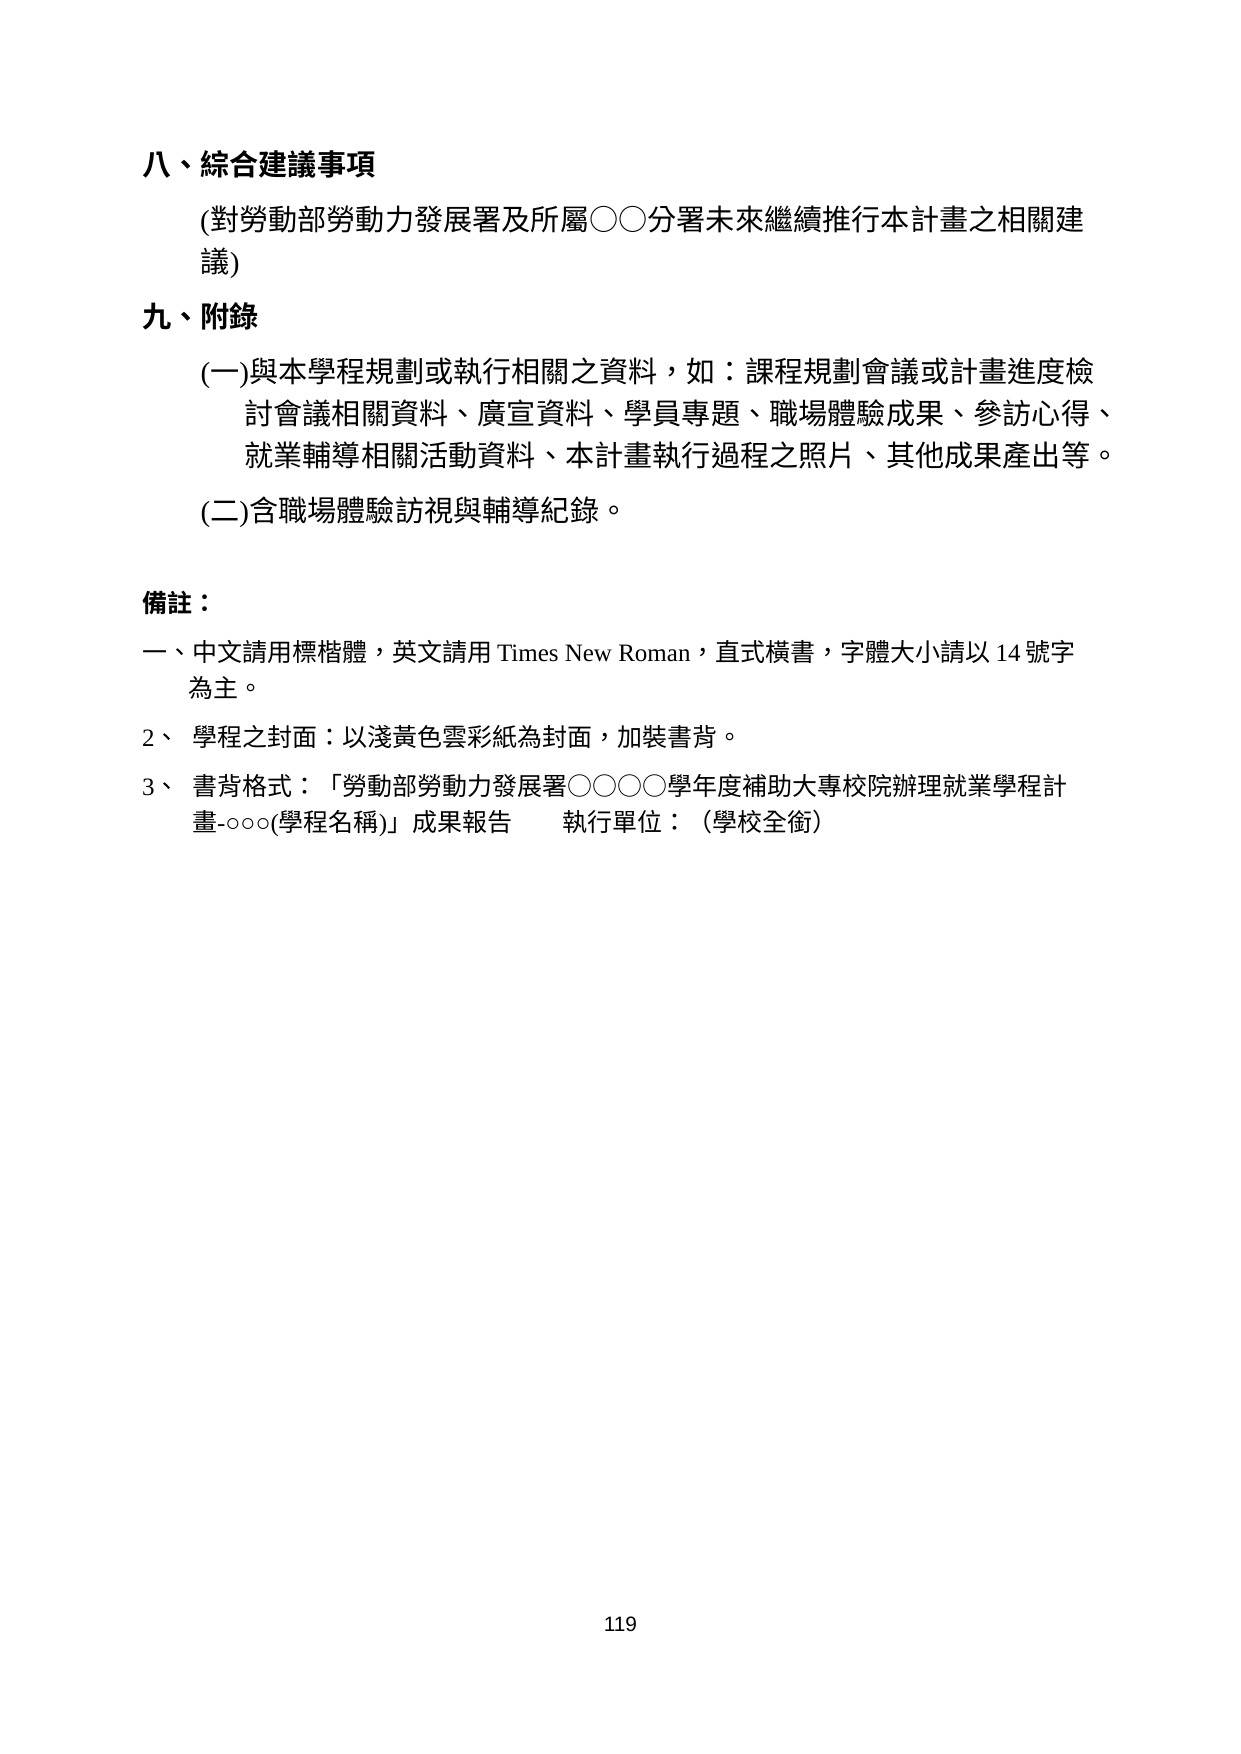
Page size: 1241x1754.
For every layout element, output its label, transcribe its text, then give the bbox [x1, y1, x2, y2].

text 備註： [142, 584, 1098, 620]
text 八、綜合建議事項 [142, 142, 1098, 184]
list 學程之封面：以淺黃色雲彩紙為封面，加裝書背。 [142, 718, 1098, 754]
text (對勞動部勞動力發展署及所屬○○分署未來繼續推行本計畫之相關建議) [200, 197, 1098, 281]
text 九、附錄 [142, 294, 1098, 336]
list 書背格式：「勞動部勞動力發展署○○○○學年度補助大專校院辦理就業學程計畫-○○○(學程名稱)」成果報告 執行單位：（學校全銜） [142, 766, 1098, 839]
text (一)與本學程規劃或執行相關之資料，如：課程規劃會議或計畫進度檢討會議相關資料、廣宣資料、學員專題、職場體驗成果、參訪心得、就業輔導相關活動資料、本計畫執行過程之照片、其他成果產出等。 [200, 348, 1098, 475]
text (二)含職場體驗訪視與輔導紀錄。 [200, 488, 1098, 530]
text 一、中文請用標楷體，英文請用Times New Roman，直式橫書，字體大小請以14號字為主。 [142, 633, 1098, 705]
